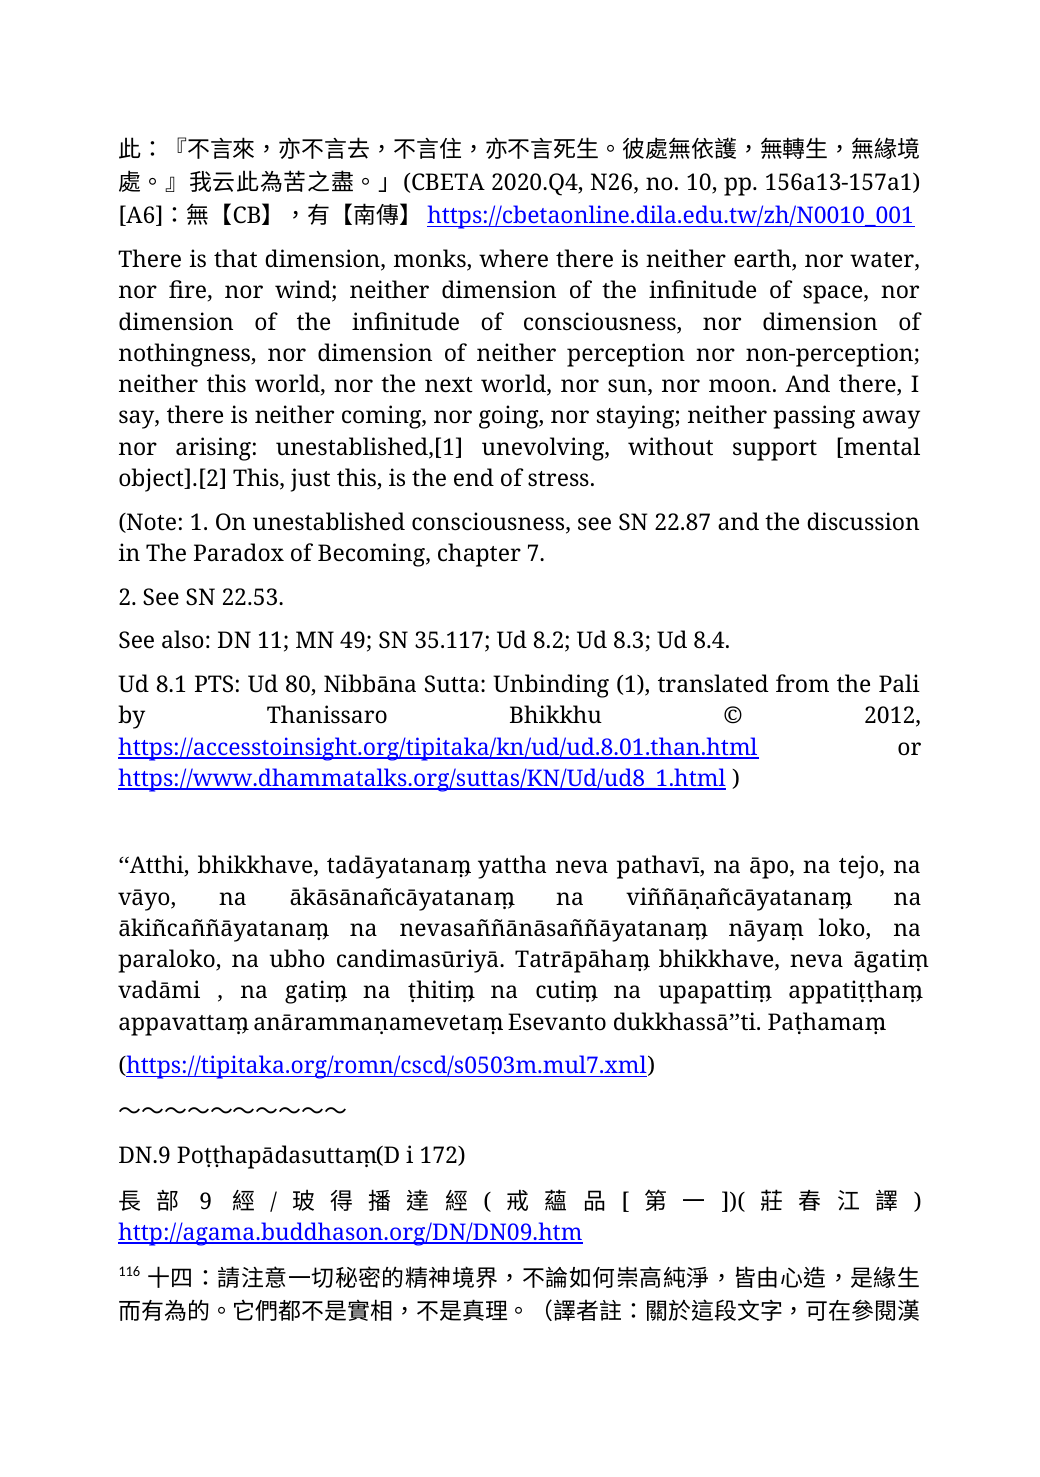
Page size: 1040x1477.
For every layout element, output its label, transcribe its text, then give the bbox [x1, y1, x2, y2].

text 十四：請注意一切秘密的精神境界，不論如何崇高純淨，皆由心造，是緣生而有為的。它們都不是實相，不是真理。（譯者註：關於這段文字，可在參閱漢 [118, 1259, 921, 1326]
text 此：『不言來，亦不言去，不言住，亦不言死生。彼處無依護，無轉生，無緣境處。』我云此為苦之盡。」(CBETA 2020.Q4, N26, no. 10, pp. 156a13-157a1)[A6]：無【CB】，有【南傳】 https://cbetaonline.dila.edu.tw/zh/N0010_001 [118, 131, 921, 231]
text (Note: 1. On unestablished consciousness, see SN 22.87 and the discussion in The Paradox of Becoming, chapter 7. [118, 506, 921, 568]
text 長部9經/玻得播達經(戒蘊品[第一])(莊春江譯) http://agama.buddhason.org/DN/DN09.htm [118, 1182, 921, 1247]
text ～～～～～～～～～～ [118, 1093, 921, 1126]
text DN.9 Poṭṭhapādasuttaṃ (D i 172) [118, 1139, 921, 1170]
text Ud 8.1 PTS: Ud 80, Nibbāna Sutta: Unbinding (1), translated from the Pali by Thanissaro Bhikkhu © 2012, https://accesstoinsight.org/tipitaka/kn/ud/ud.8.01.than.html or https://www.dhammatalks.org/suttas/KN/Ud/ud8_1.html ) [118, 668, 921, 793]
text 2. See SN 22.53. [118, 581, 921, 612]
text See also: DN 11; MN 49; SN 35.117; Ud 8.2; Ud 8.3; Ud 8.4. [118, 624, 921, 656]
text ‘‘Atthi, bhikkhave, tadāyatanaṃ, yattha neva pathavī, na āpo, na tejo, na vāyo, na ākāsānañcāyatanaṃ, na viññāṇañcāyatanaṃ, na ākiñcaññāyatanaṃ, na nevasaññānāsaññāyatanaṃ, nāyaṃ loko, na paraloko, na ubho candimasūriyā. Tatrāpāhaṃ, bhikkhave, neva āgatiṃ vadāmi , na gatiṃ, na ṭhitiṃ, na cutiṃ, na upapattiṃ; appatiṭṭhaṃ, appavattaṃ, anārammaṇamevetaṃ. Esevanto dukkhassā’’ti. Paṭhamaṃ. [118, 849, 921, 1037]
text (https://tipitaka.org/romn/cscd/s0503m.mul7.xml) [118, 1049, 921, 1081]
text There is that dimension, monks, where there is neither earth, nor water, nor fire, nor wind; neither dimension of the infinitude of space, nor dimension of the infinitude of consciousness, nor dimension of nothingness, nor dimension of neither perception nor non-perception; neither this world, nor the next world, nor sun, nor moon. And there, I say, there is neither coming, nor going, nor staying; neither passing away nor arising: unestablished,[1] unevolving, without support [mental object].[2] This, just this, is the end of stress. [118, 243, 921, 493]
